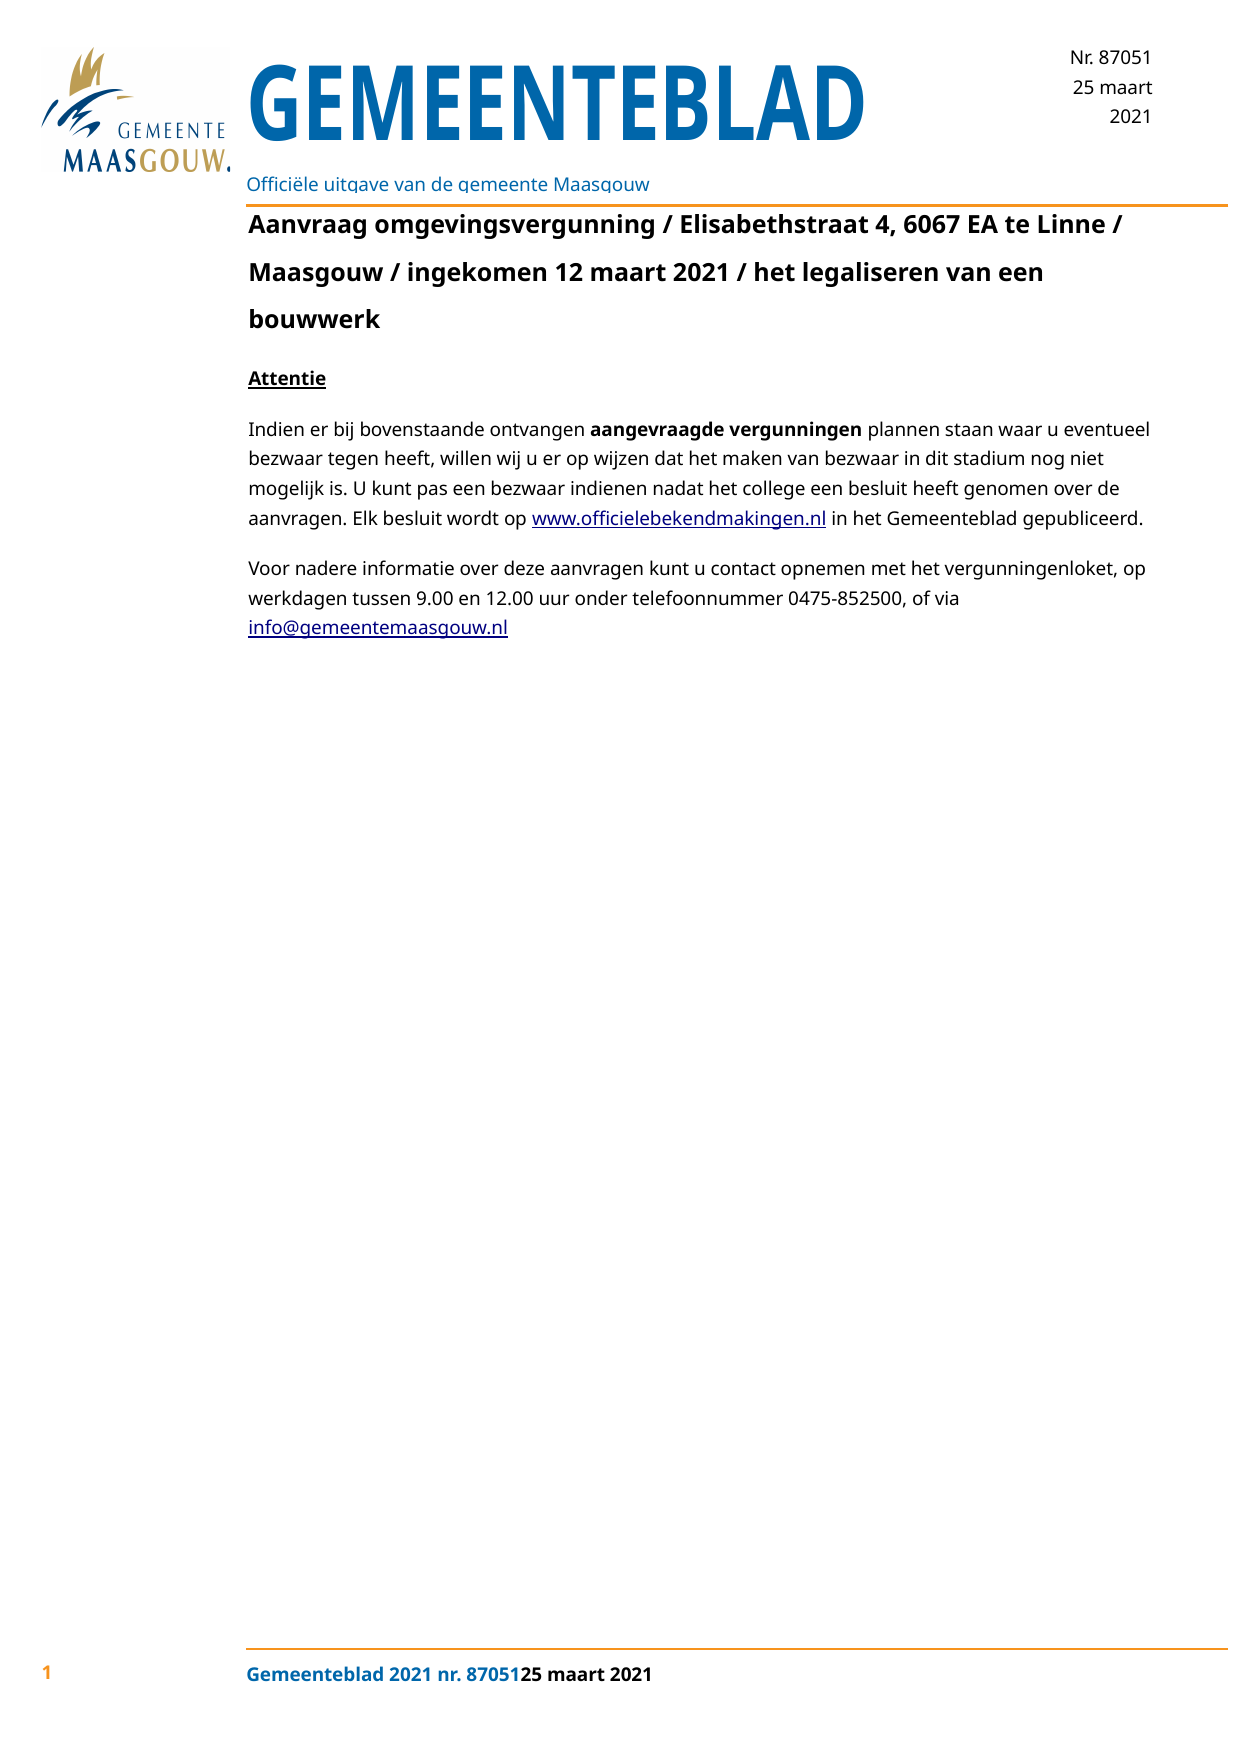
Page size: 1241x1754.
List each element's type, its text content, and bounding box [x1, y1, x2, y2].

text Indien er bij bovenstaande ontvangen aangevraagde vergunningen plannen staan waar u eventueel bezwaar tegen heeft, willen wij u er op wijzen dat het maken van bezwaar in dit stadium nog niet mogelijk is. U kunt pas een bezwaar indienen nadat het college een besluit heeft genomen over de aanvragen. Elk besluit wordt op www.officielebekendmakingen.nl in het Gemeenteblad gepubliceerd. [248, 416, 1152, 530]
text Voor nadere informatie over deze aanvragen kunt u contact opnemen met het vergunningenloket, op werkdagen tussen 9.00 en 12.00 uur onder telefoonnummer 0475-852500, of via info@gemeentemaasgouw.nl [248, 555, 1152, 640]
text Aanvraag omgevingsvergunning / Elisabethstraat 4, 6067 EA te Linne / Maasgouw / ingekomen 12 maart 2021 / het legaliseren van een bouwwerk [248, 207, 1152, 336]
picture [41, 47, 231, 172]
text Attentie [248, 366, 1152, 391]
